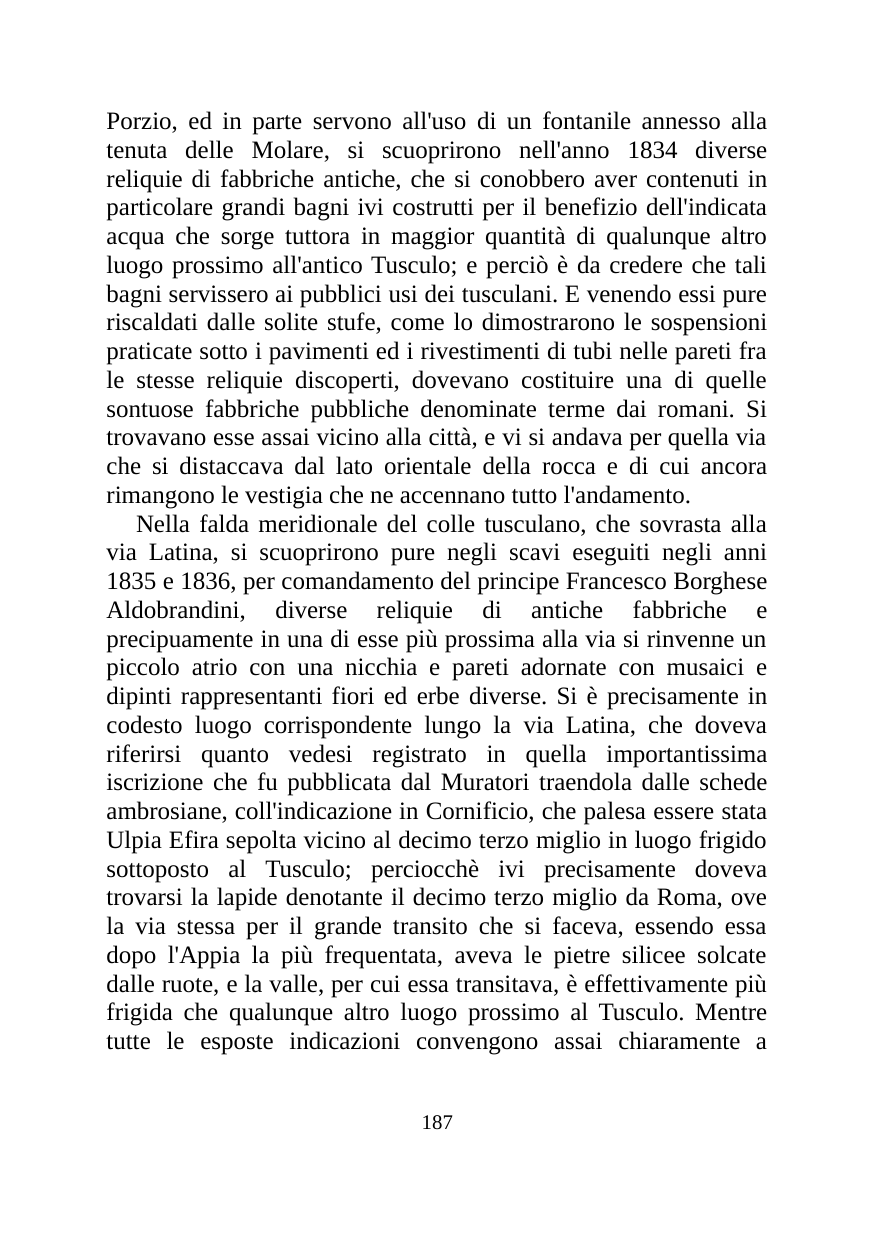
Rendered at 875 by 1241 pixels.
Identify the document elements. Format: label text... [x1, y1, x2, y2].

text Porzio, ed in parte servono all'uso di un fontanile annesso alla tenuta delle Molare, si scuoprirono nell'anno 1834 diverse reliquie di fabbriche antiche, che si conobbero aver contenuti in particolare grandi bagni ivi costrutti per il benefizio dell'indicata acqua che sorge tuttora in maggior quantità di qualunque altro luogo prossimo all'antico Tusculo; e perciò è da credere che tali bagni servissero ai pubblici usi dei tusculani. E venendo essi pure riscaldati dalle solite stufe, come lo dimostrarono le sospensioni praticate sotto i pavimenti ed i rivestimenti di tubi nelle pareti fra le stesse reliquie discoperti, dovevano costituire una di quelle sontuose fabbriche pubbliche denominate terme dai romani. Si trovavano esse assai vicino alla città, e vi si andava per quella via che si distaccava dal lato orientale della rocca e di cui ancora rimangono le vestigia che ne accennano tutto l'andamento. [106, 106, 768, 509]
text Nella falda meridionale del colle tusculano, che sovrasta alla via Latina, si scuoprirono pure negli scavi eseguiti negli anni 1835 e 1836, per comandamento del principe Francesco Borghese Aldobrandini, diverse reliquie di antiche fabbriche e precipuamente in una di esse più prossima alla via si rinvenne un piccolo atrio con una nicchia e pareti adornate con musaici e dipinti rappresentanti fiori ed erbe diverse. Si è precisamente in codesto luogo corrispondente lungo la via Latina, che doveva riferirsi quanto vedesi registrato in quella importantissima iscrizione che fu pubblicata dal Muratori traendola dalle schede ambrosiane, coll'indicazione in Cornificio, che palesa essere stata Ulpia Efira sepolta vicino al decimo terzo miglio in luogo frigido sottoposto al Tusculo; perciocchè ivi precisamente doveva trovarsi la lapide denotante il decimo terzo miglio da Roma, ove la via stessa per il grande transito che si faceva, essendo essa dopo l'Appia la più frequentata, aveva le pietre silicee solcate dalle ruote, e la valle, per cui essa transitava, è effettivamente più frigida che qualunque altro luogo prossimo al Tusculo. Mentre tutte le esposte indicazioni convengono assai chiaramente a [106, 509, 768, 1055]
